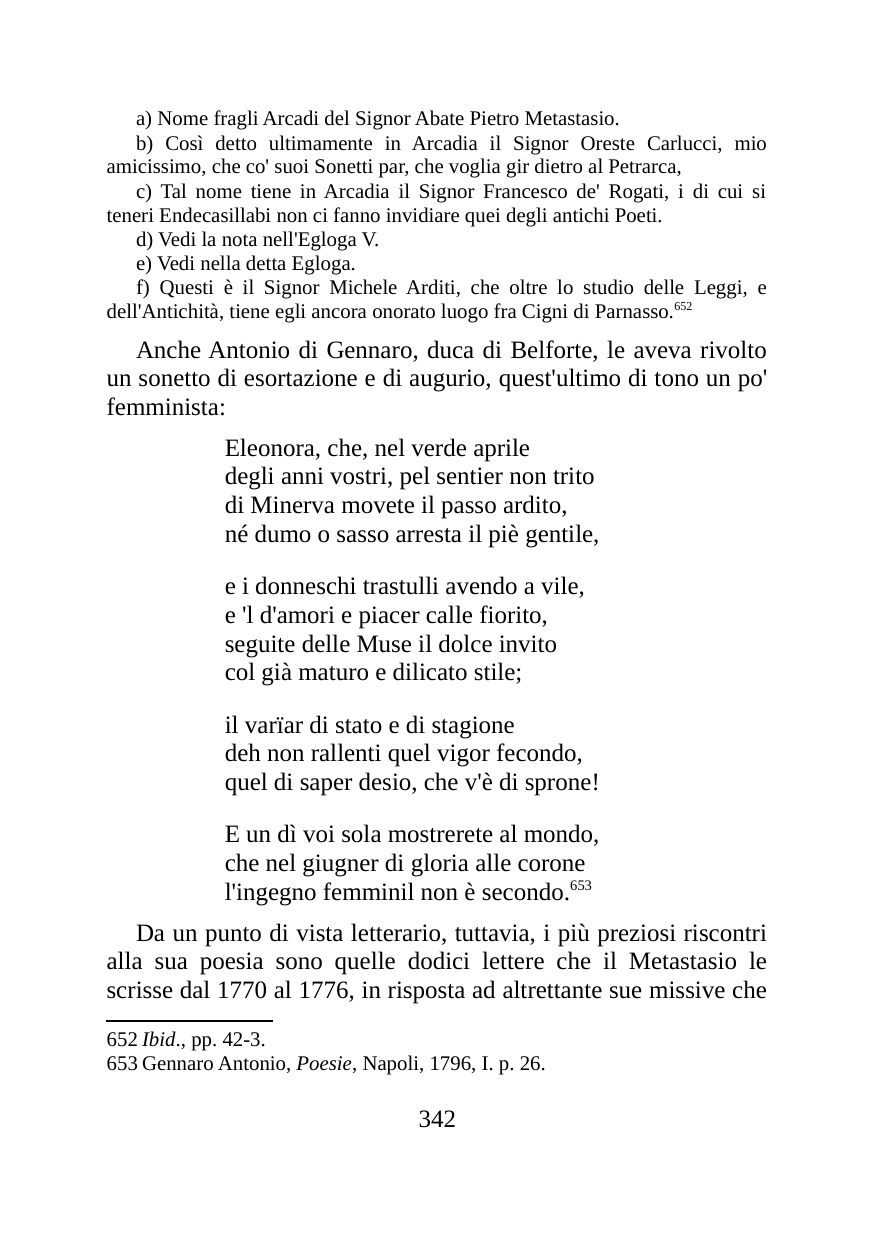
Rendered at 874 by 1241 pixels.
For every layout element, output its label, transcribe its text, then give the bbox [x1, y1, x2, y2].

text d) Vedi la nota nell'Egloga V. [106, 227, 768, 251]
text c) Tal nome tiene in Arcadia il Signor Francesco de' Rogati, i di cui si teneri Endecasillabi non ci fanno invidiare quei degli antichi Poeti. [106, 178, 768, 227]
text e i donneschi trastulli avendo a vile, e 'l d'amori e piacer calle fiorito, seguite delle Muse il dolce invito col già maturo e dilicato stile; [224, 571, 768, 686]
text Gennaro Antonio, Poesie, Napoli, 1796, I. p. 26. [106, 1051, 768, 1075]
text e) Vedi nella detta Egloga. [106, 251, 768, 275]
text Ibid., pp. 42-3. [106, 1027, 768, 1051]
text E un dì voi sola mostrerete al mondo, che nel giugner di gloria alle corone l'ingegno femminil non è secondo. [224, 819, 768, 906]
text b) Così detto ultimamente in Arcadia il Signor Oreste Carlucci, mio amicissimo, che co' suoi Sonetti par, che voglia gir dietro al Petrarca, [106, 130, 768, 178]
text a) Nome fragli Arcadi del Signor Abate Pietro Metastasio. [106, 106, 768, 130]
text Eleonora, che, nel verde aprile degli anni vostri, pel sentier non trito di Minerva movete il passo ardito, né dumo o sasso arresta il piè gentile, [224, 433, 768, 548]
text il varïar di stato e di stagione deh non rallenti quel vigor fecondo, quel di saper desio, che v'è di sprone! [224, 710, 768, 796]
text Anche Antonio di Gennaro, duca di Belforte, le aveva rivolto un sonetto di esortazione e di augurio, quest'ultimo di tono un po' femminista: [106, 335, 768, 421]
text f) Questi è il Signor Michele Arditi, che oltre lo studio delle Leggi, e dell'Antichità, tiene egli ancora onorato luogo fra Cigni di Parnasso. [106, 275, 768, 323]
text Da un punto di vista letterario, tuttavia, i più preziosi riscontri alla sua poesia sono quelle dodici lettere che il Metastasio le scrisse dal 1770 al 1776, in risposta ad altrettante sue missive che [106, 918, 768, 1004]
